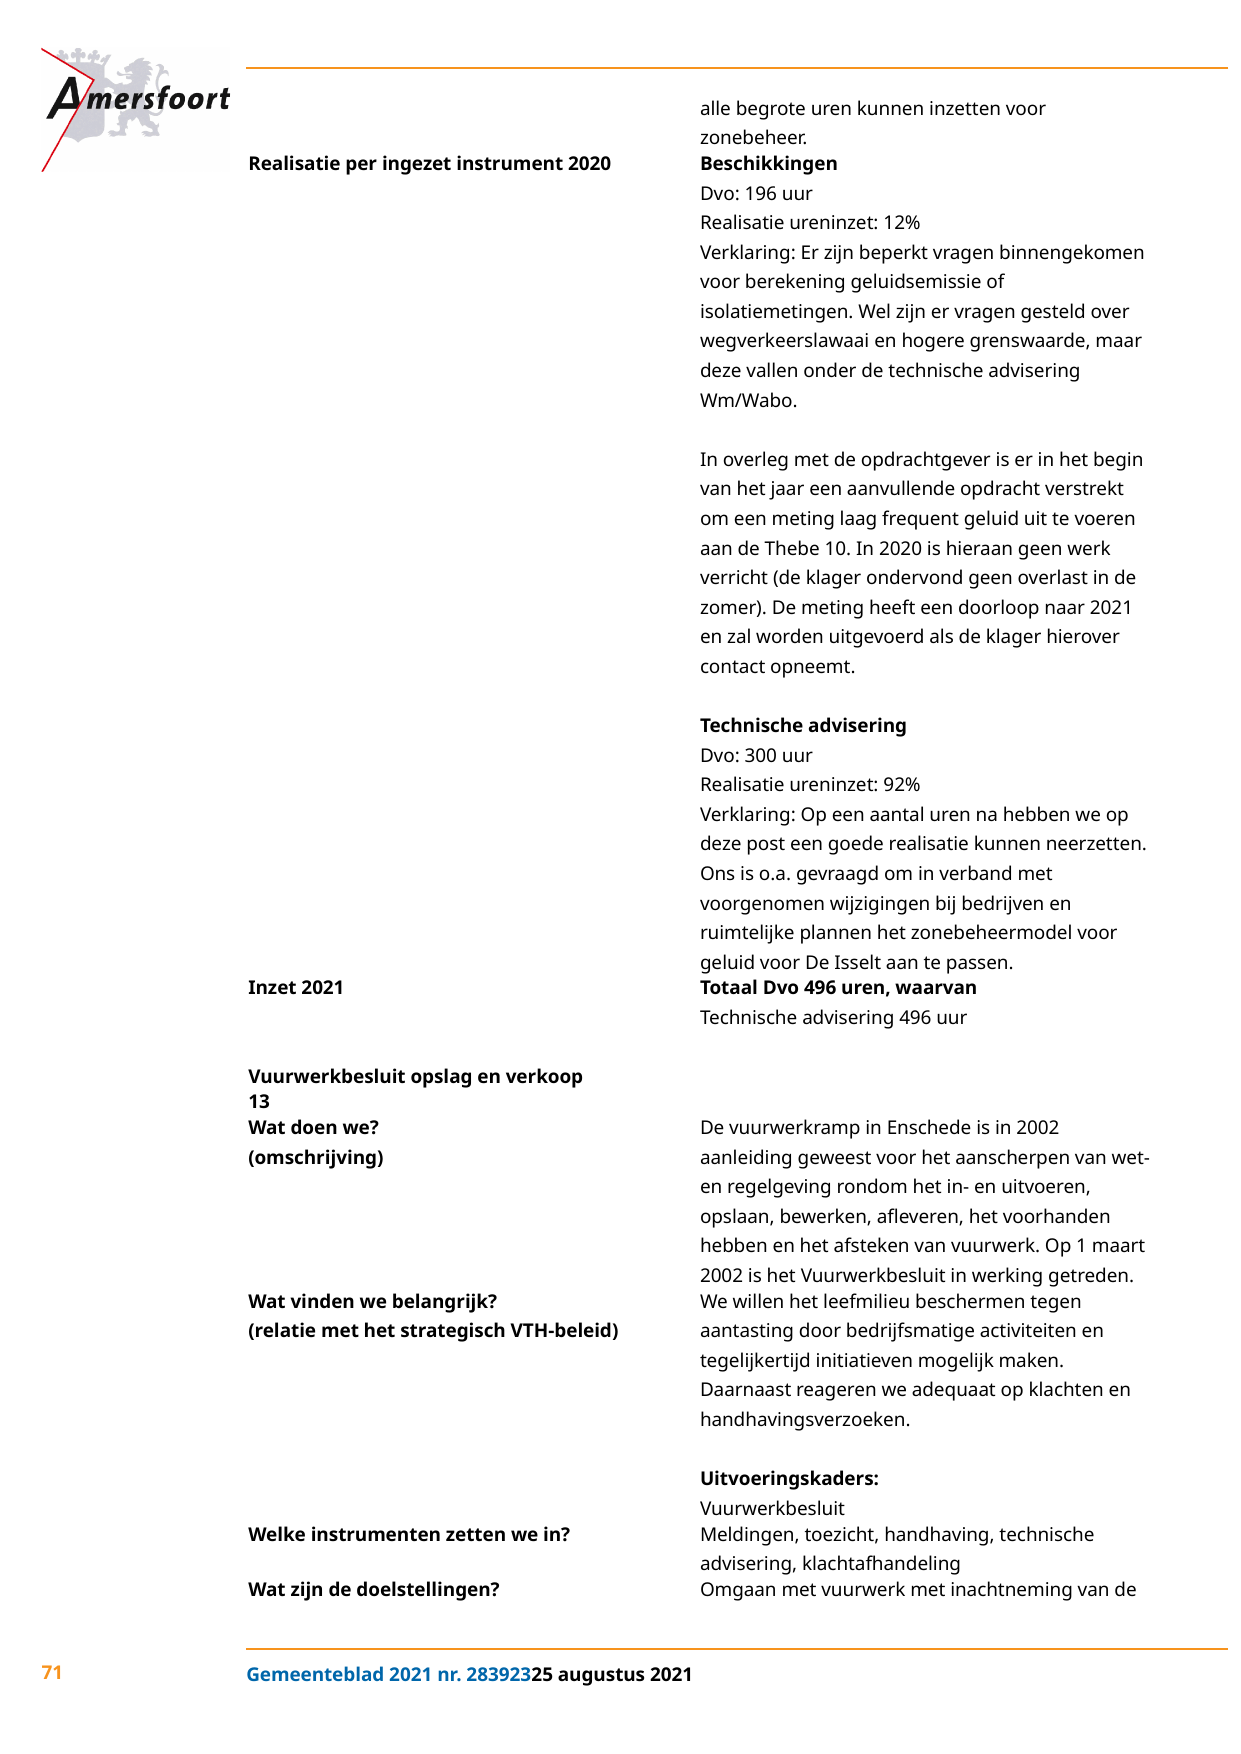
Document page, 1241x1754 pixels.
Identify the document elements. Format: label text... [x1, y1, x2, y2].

table_cell Inzet 2021 [248, 975, 700, 1030]
table_cell Beschikkingen Dvo: 196 uur Realisatie ureninzet: 12% Verklaring: Er zijn beperkt vragen binnengekomen voor berekening geluidsemissie of isolatiemetingen. Wel zijn er vragen gesteld over wegverkeerslawaai en hogere grenswaarde, maar deze vallen onder de technische advisering Wm/Wabo. In overleg met de opdrachtgever is er in het begin van het jaar een aanvullende opdracht verstrekt om een meting laag frequent geluid uit te voeren aan de Thebe 10. In 2020 is hieraan geen werk verricht (de klager ondervond geen overlast in de zomer). De meting heeft een doorloop naar 2021 en zal worden uitgevoerd als de klager hierover contact opneemt. Technische advisering Dvo: 300 uur Realisatie ureninzet: 92% Verklaring: Op een aantal uren na hebben we op deze post een goede realisatie kunnen neerzetten. Ons is o.a. gevraagd om in verband met voorgenomen wijzigingen bij bedrijven en ruimtelijke plannen het zonebeheermodel voor geluid voor De Isselt aan te passen. [700, 150, 1152, 974]
table_cell [248, 95, 700, 150]
table_cell De vuurwerkramp in Enschede is in 2002 aanleiding geweest voor het aanscherpen van wet- en regelgeving rondom het in- en uitvoeren, opslaan, bewerken, afleveren, het voorhanden hebben en het afsteken van vuurwerk. Op 1 maart 2002 is het Vuurwerkbesluit in werking getreden. [700, 1114, 1152, 1288]
table_cell 13 [248, 1089, 700, 1114]
picture [41, 47, 231, 172]
table_cell Wat zijn de doelstellingen? [248, 1576, 700, 1602]
table_cell Wat vinden we belangrijk? (relatie met het strategisch VTH-beleid) [248, 1288, 700, 1521]
table_cell Welke instrumenten zetten we in? [248, 1521, 700, 1576]
table_cell Realisatie per ingezet instrument 2020 [248, 150, 700, 974]
table_cell Meldingen, toezicht, handhaving, technische advisering, klachtafhandeling [700, 1521, 1152, 1576]
table_header Vuurwerkbesluit opslag en verkoop [248, 1063, 1152, 1088]
table_cell alle begrote uren kunnen inzetten voor zonebeheer. [700, 95, 1152, 150]
table_cell Omgaan met vuurwerk met inachtneming van de [700, 1576, 1152, 1602]
table_cell [700, 1089, 1152, 1114]
table_cell We willen het leefmilieu beschermen tegen aantasting door bedrijfsmatige activiteiten en tegelijkertijd initiatieven mogelijk maken. Daarnaast reageren we adequaat op klachten en handhavingsverzoeken. Uitvoeringskaders: Vuurwerkbesluit [700, 1288, 1152, 1521]
table_cell Totaal Dvo 496 uren, waarvan Technische advisering 496 uur [700, 975, 1152, 1030]
table_cell Wat doen we? (omschrijving) [248, 1114, 700, 1288]
